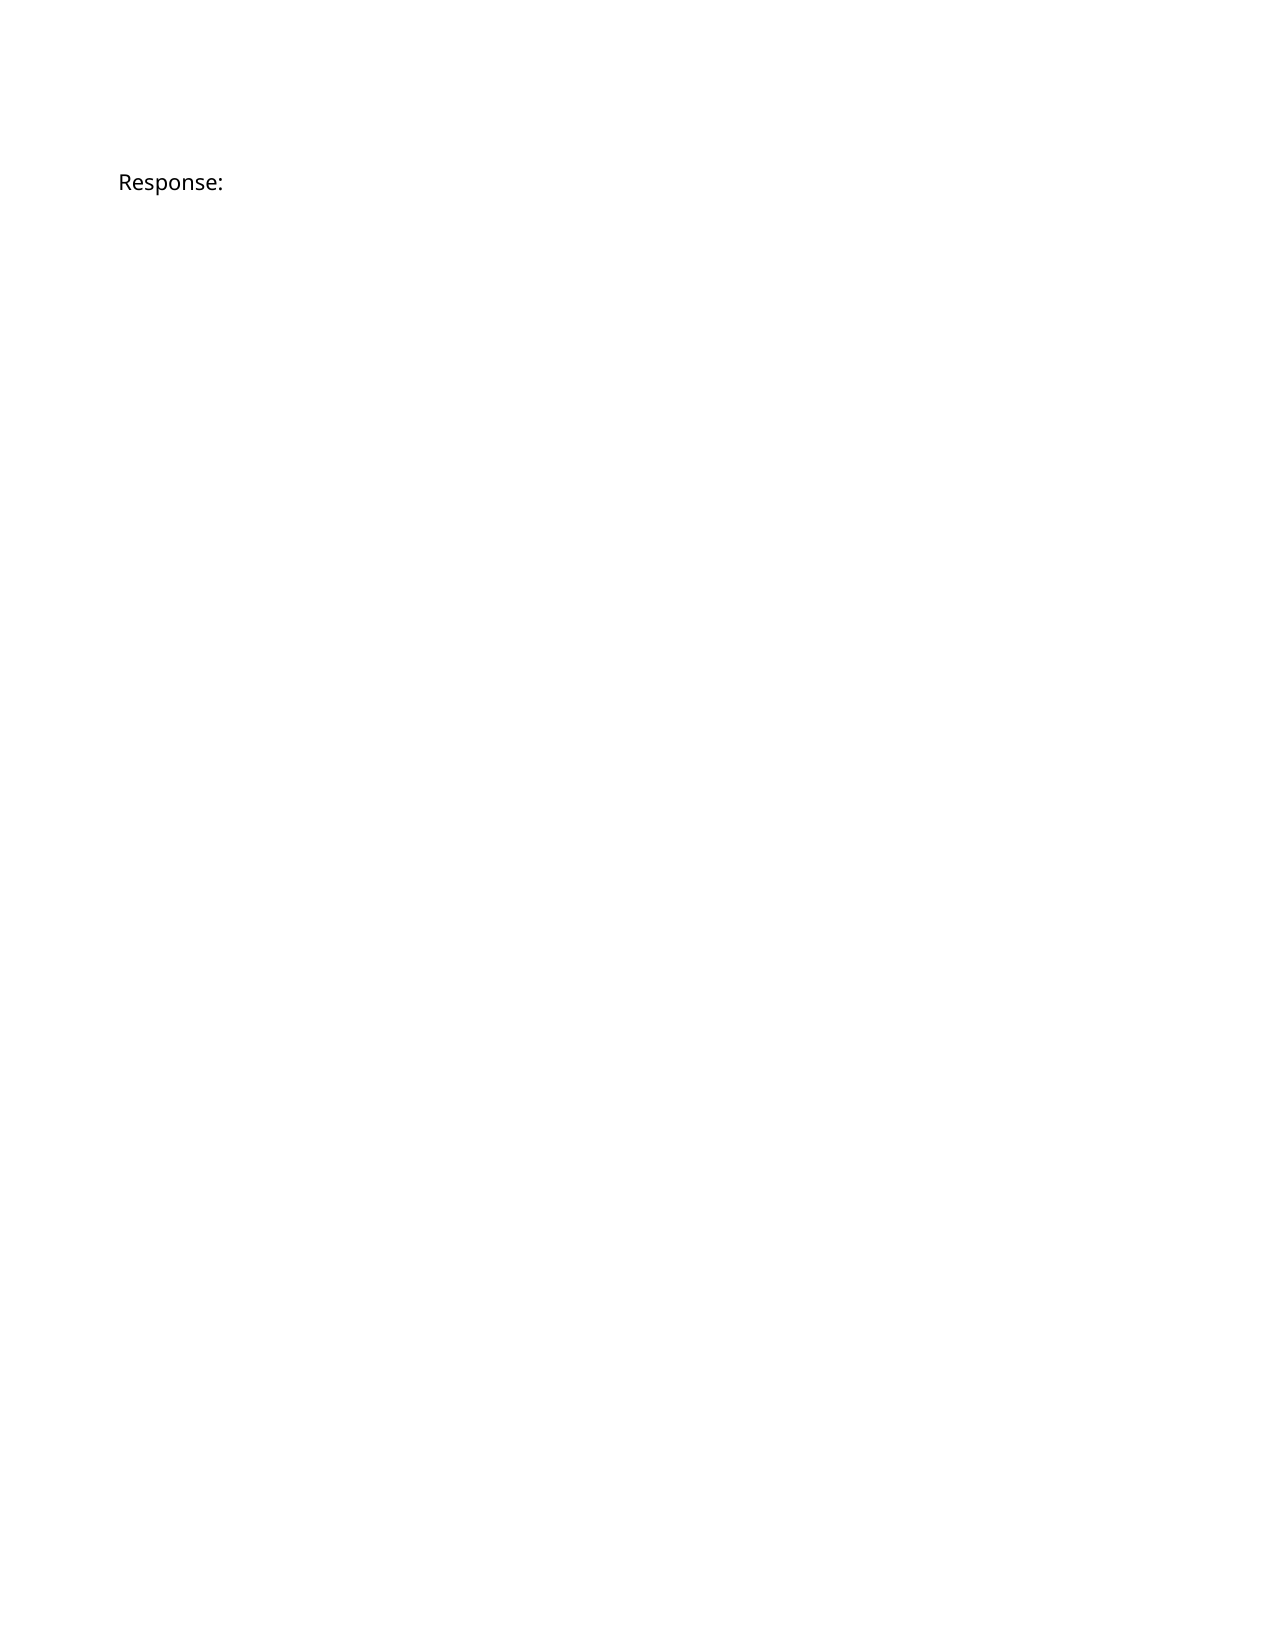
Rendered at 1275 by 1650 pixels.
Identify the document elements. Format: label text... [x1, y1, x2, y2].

text Response: [118, 167, 1157, 197]
